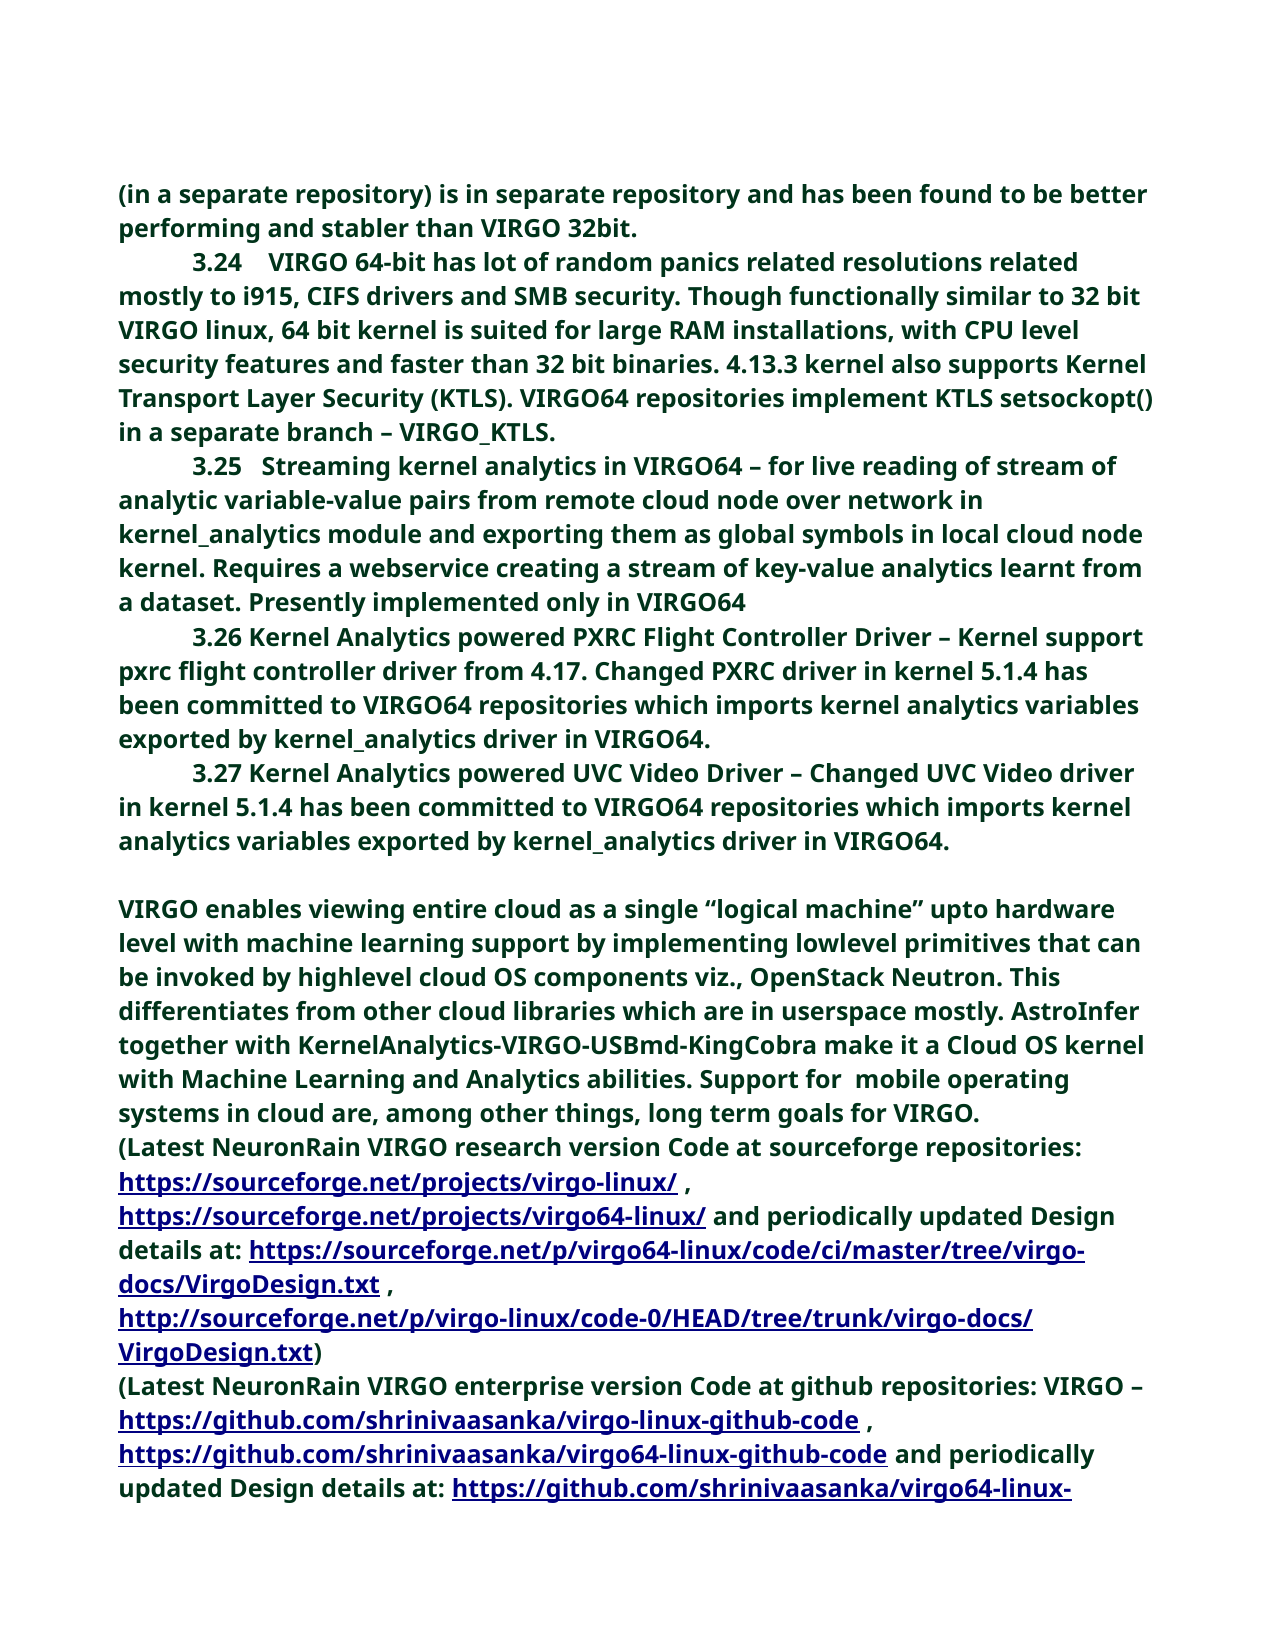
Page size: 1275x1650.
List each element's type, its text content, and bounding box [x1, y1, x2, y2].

text 3.27 Kernel Analytics powered UVC Video Driver – Changed UVC Video driver in kernel 5.1.4 has been committed to VIRGO64 repositories which imports kernel analytics variables exported by kernel_analytics driver in VIRGO64. [118, 755, 1157, 858]
text VIRGO enables viewing entire cloud as a single “logical machine” upto hardware level with machine learning support by implementing lowlevel primitives that can be invoked by highlevel cloud OS components viz., OpenStack Neutron. This differentiates from other cloud libraries which are in userspace mostly. AstroInfer together with KernelAnalytics-VIRGO-USBmd-KingCobra make it a Cloud OS kernel with Machine Learning and Analytics abilities. Support for mobile operating systems in cloud are, among other things, long term goals for VIRGO. [118, 892, 1157, 1130]
text 3.25 Streaming kernel analytics in VIRGO64 – for live reading of stream of analytic variable-value pairs from remote cloud node over network in kernel_analytics module and exporting them as global symbols in local cloud node kernel. Requires a webservice creating a stream of key-value analytics learnt from a dataset. Presently implemented only in VIRGO64 [118, 449, 1157, 619]
text 3.26 Kernel Analytics powered PXRC Flight Controller Driver – Kernel support pxrc flight controller driver from 4.17. Changed PXRC driver in kernel 5.1.4 has been committed to VIRGO64 repositories which imports kernel analytics variables exported by kernel_analytics driver in VIRGO64. [118, 619, 1157, 755]
text (Latest NeuronRain VIRGO enterprise version Code at github repositories: VIRGO – https://github.com/shrinivaasanka/virgo-linux-github-code , https://github.com/shrinivaasanka/virgo64-linux-github-code and periodically updated Design details at: https://github.com/shrinivaasanka/virgo64-linux- [118, 1368, 1157, 1505]
text (Latest NeuronRain VIRGO research version Code at sourceforge repositories: https://sourceforge.net/projects/virgo-linux/ , https://sourceforge.net/projects/virgo64-linux/ and periodically updated Design details at: https://sourceforge.net/p/virgo64-linux/code/ci/master/tree/virgo-docs/VirgoDesign.txt , http://sourceforge.net/p/virgo-linux/code-0/HEAD/tree/trunk/virgo-docs/VirgoDesign.txt) [118, 1130, 1157, 1368]
text (in a separate repository) is in separate repository and has been found to be better performing and stabler than VIRGO 32bit. [118, 176, 1157, 244]
text 3.24 VIRGO 64-bit has lot of random panics related resolutions related mostly to i915, CIFS drivers and SMB security. Though functionally similar to 32 bit VIRGO linux, 64 bit kernel is suited for large RAM installations, with CPU level security features and faster than 32 bit binaries. 4.13.3 kernel also supports Kernel Transport Layer Security (KTLS). VIRGO64 repositories implement KTLS setsockopt() in a separate branch – VIRGO_KTLS. [118, 244, 1157, 449]
